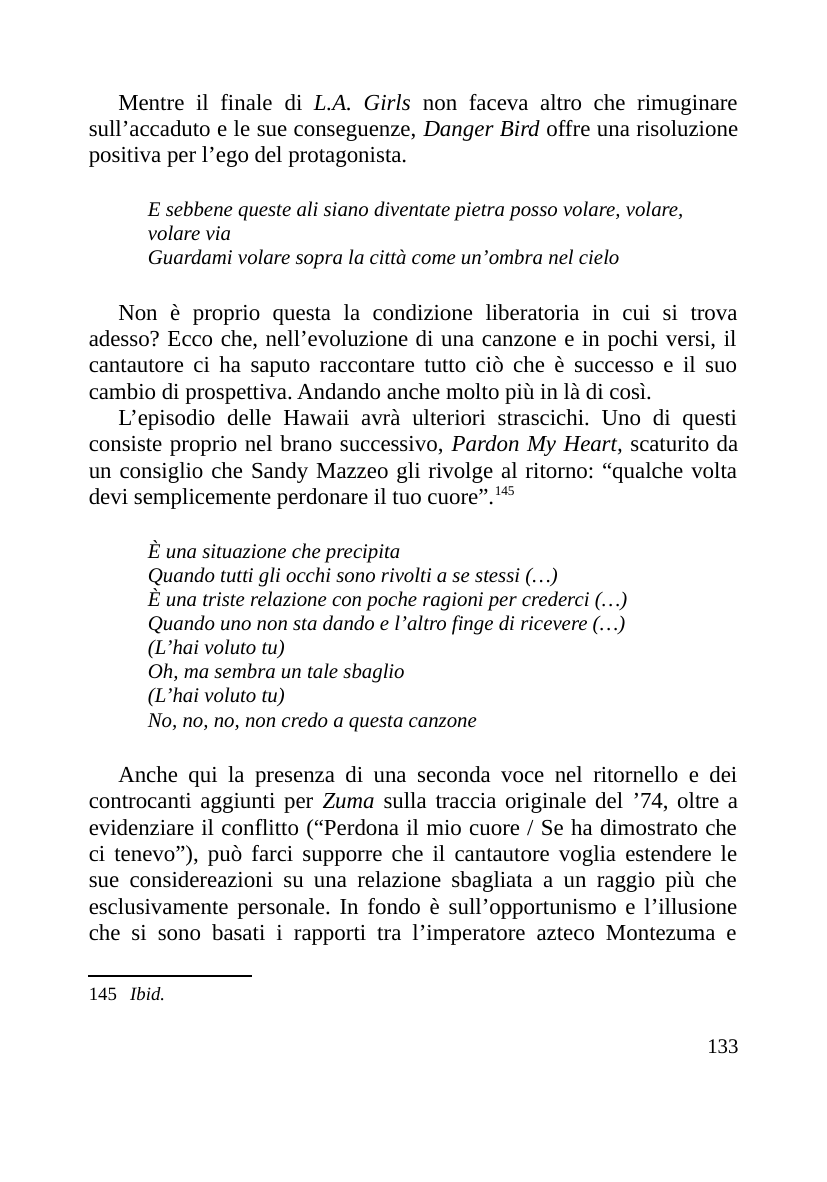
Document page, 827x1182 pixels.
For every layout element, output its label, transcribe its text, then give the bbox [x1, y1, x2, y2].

text È una situazione che precipita [88, 539, 738, 563]
text Oh, ma sembra un tale sbaglio [88, 659, 738, 683]
text No, no, no, non credo a questa canzone [88, 707, 738, 732]
text Mentre il finale di L.A. Girls non faceva altro che rimuginare sull’accaduto e le sue conseguenze, Danger Bird offre una risoluzione positiva per l’ego del protagonista. [88, 88, 738, 168]
text L’episodio delle Hawaii avrà ulteriori strascichi. Uno di questi consiste proprio nel brano successivo, Pardon My Heart, scaturito da un consiglio che Sandy Mazzeo gli rivolge al ritorno: “qualche volta devi semplicemente perdonare il tuo cuore”. [88, 404, 738, 509]
text (L’hai voluto tu) [88, 635, 738, 659]
text È una triste relazione con poche ragioni per crederci (…) [88, 587, 738, 611]
text volare via [88, 221, 738, 245]
text Guardami volare sopra la città come un’ombra nel cielo [88, 245, 738, 269]
text (L’hai voluto tu) [88, 683, 738, 707]
text Quando tutti gli occhi sono rivolti a se stessi (…) [88, 563, 738, 587]
text E sebbene queste ali siano diventate pietra posso volare, volare, [88, 197, 738, 221]
text Quando uno non sta dando e l’altro finge di ricevere (…) [88, 611, 738, 635]
text Non è proprio questa la condizione liberatoria in cui si trova adesso? Ecco che, nell’evoluzione di una canzone e in pochi versi, il cantautore ci ha saputo raccontare tutto ciò che è successo e il suo cambio di prospettiva. Andando anche molto più in là di così. [88, 299, 738, 404]
text Ibid. [88, 982, 738, 1004]
text Anche qui la presenza di una seconda voce nel ritornello e dei controcanti aggiunti per Zuma sulla traccia originale del ’74, oltre a evidenziare il conflitto (“Perdona il mio cuore / Se ha dimostrato che ci tenevo”), può farci supporre che il cantautore voglia estendere le sue considereazioni su una relazione sbagliata a un raggio più che esclusivamente personale. In fondo è sull’opportunismo e l’illusione che si sono basati i rapporti tra l’imperatore azteco Montezuma e [88, 761, 738, 946]
